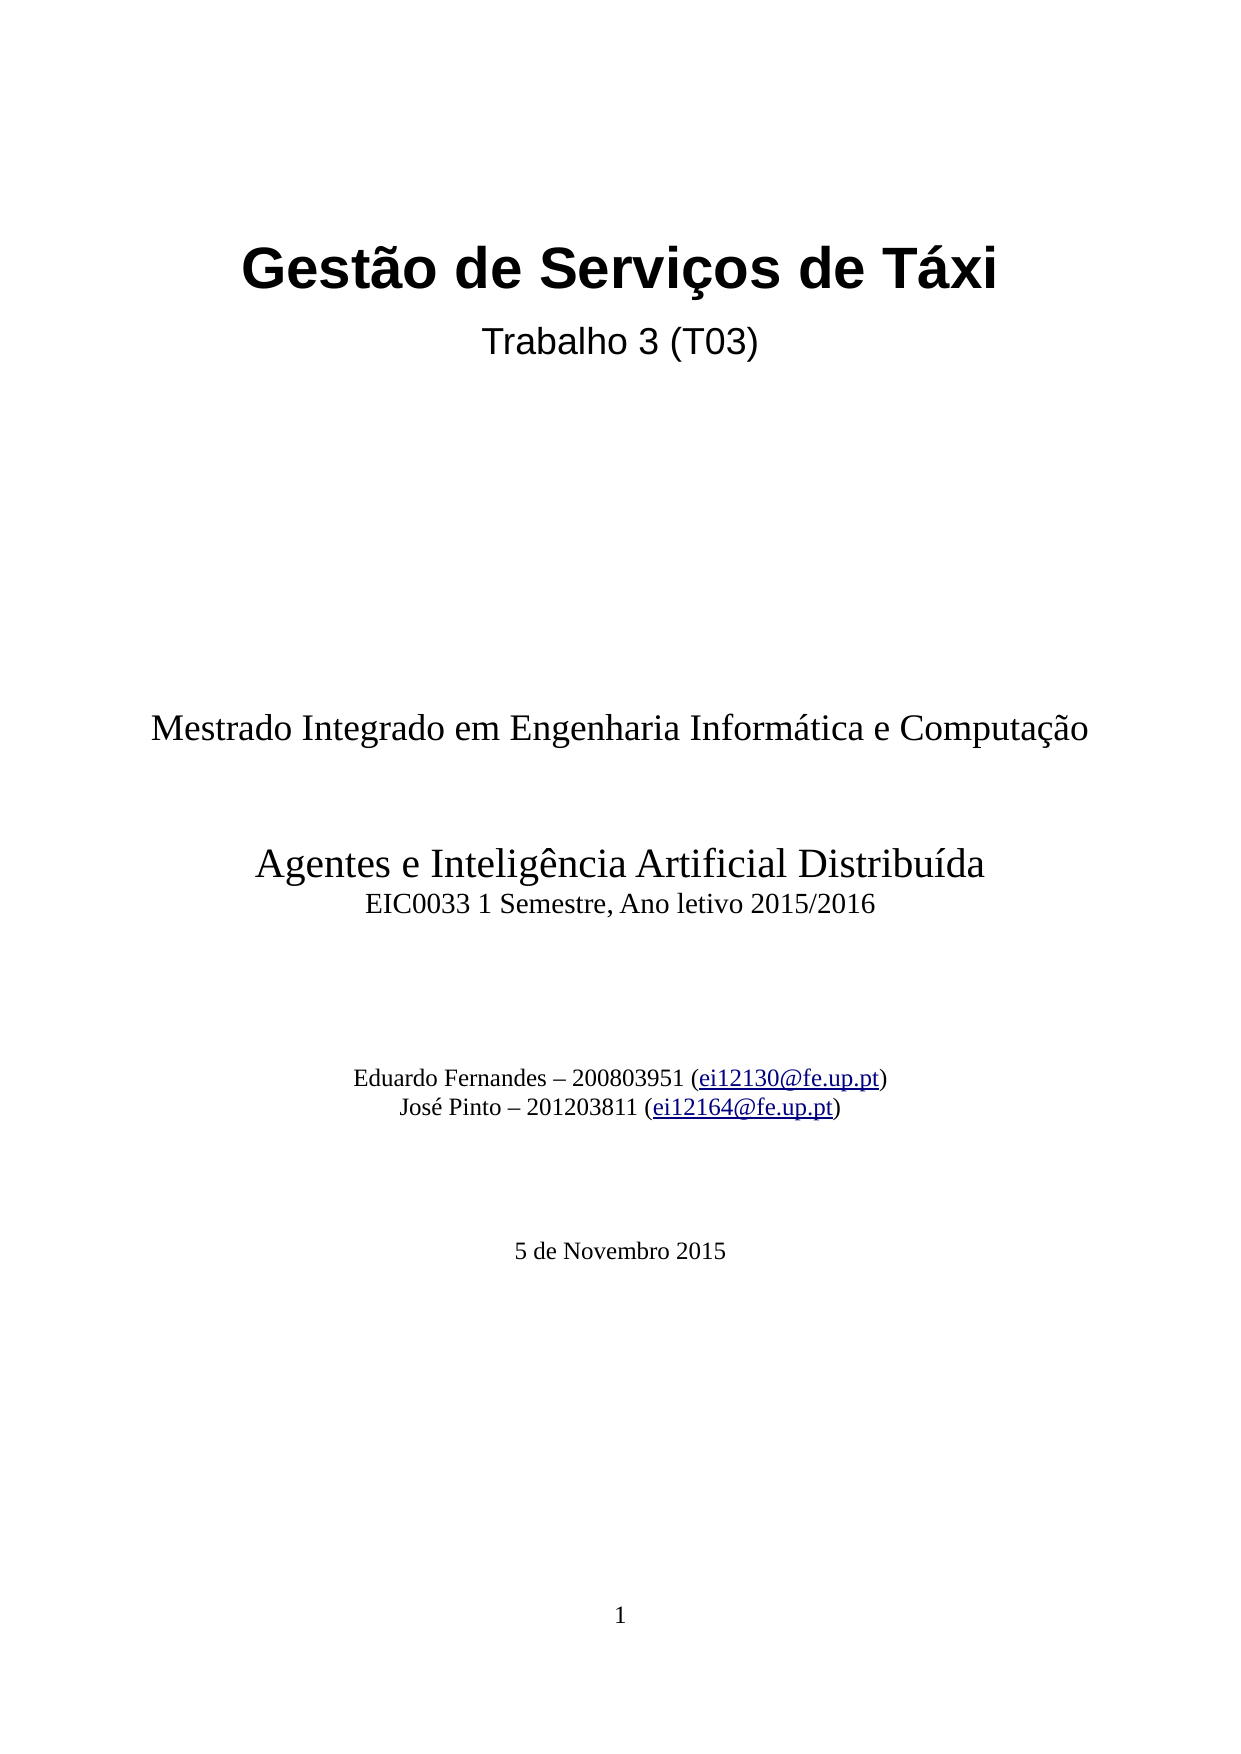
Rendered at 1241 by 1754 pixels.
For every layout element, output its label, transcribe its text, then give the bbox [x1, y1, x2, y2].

text Agentes e Inteligência Artificial Distribuída [118, 838, 1122, 886]
text José Pinto – 201203811 (ei12164@fe.up.pt) [118, 1092, 1122, 1121]
text Eduardo Fernandes – 200803951 (ei12130@fe.up.pt) [118, 1063, 1122, 1092]
title Gestão de Serviços de Táxi [118, 233, 1122, 300]
text 5 de Novembro 2015 [118, 1236, 1122, 1265]
text Mestrado Integrado em Engenharia Informática e Computação [118, 706, 1122, 749]
text EIC0033 1 Semestre, Ano letivo 2015/2016 [118, 886, 1122, 920]
subtitle Trabalho 3 (T03) [118, 319, 1122, 362]
